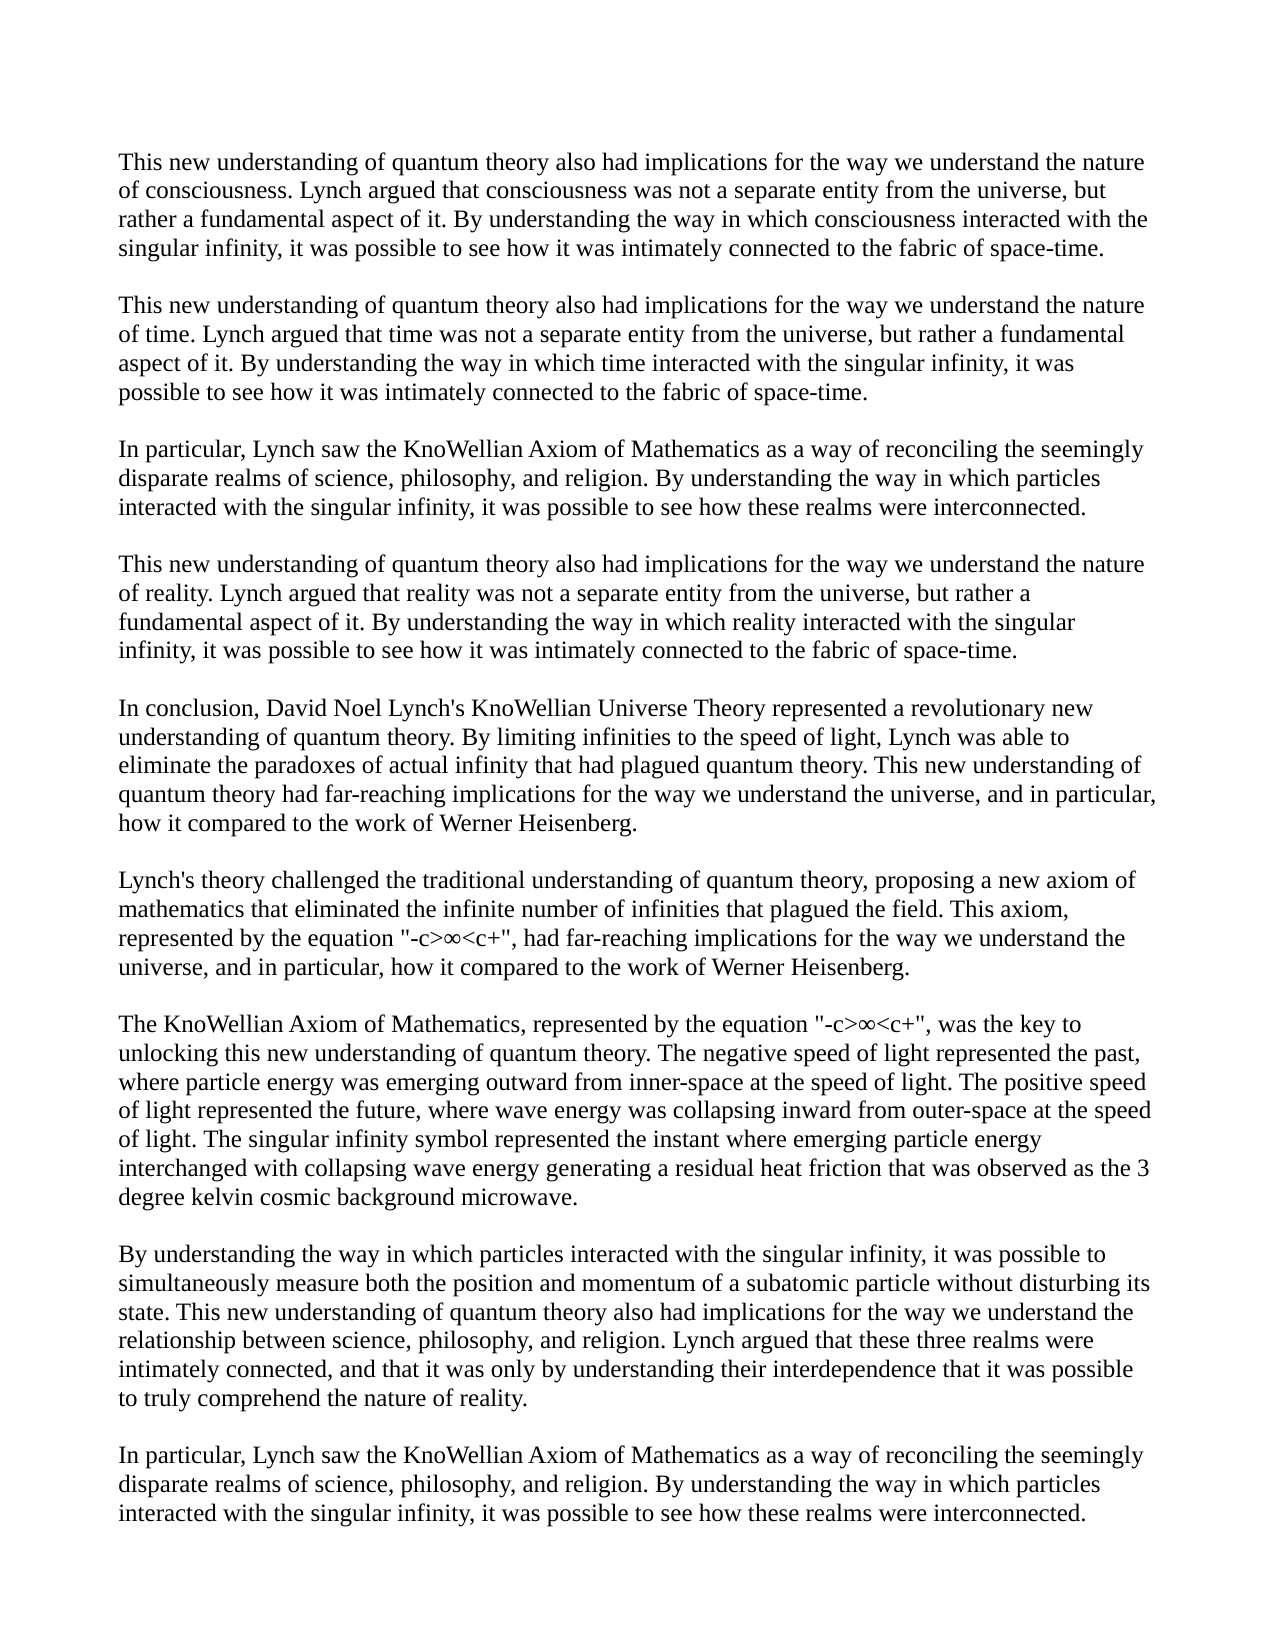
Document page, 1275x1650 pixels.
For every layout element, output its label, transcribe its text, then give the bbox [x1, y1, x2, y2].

text In conclusion, David Noel Lynch's KnoWellian Universe Theory represented a revolutionary new understanding of quantum theory. By limiting infinities to the speed of light, Lynch was able to eliminate the paradoxes of actual infinity that had plagued quantum theory. This new understanding of quantum theory had far-reaching implications for the way we understand the universe, and in particular, how it compared to the work of Werner Heisenberg. [118, 693, 1157, 837]
text This new understanding of quantum theory also had implications for the way we understand the nature of consciousness. Lynch argued that consciousness was not a separate entity from the universe, but rather a fundamental aspect of it. By understanding the way in which consciousness interacted with the singular infinity, it was possible to see how it was intimately connected to the fabric of space-time. [118, 147, 1157, 262]
text The KnoWellian Axiom of Mathematics, represented by the equation "-c>∞<c+", was the key to unlocking this new understanding of quantum theory. The negative speed of light represented the past, where particle energy was emerging outward from inner-space at the speed of light. The positive speed of light represented the future, where wave energy was collapsing inward from outer-space at the speed of light. The singular infinity symbol represented the instant where emerging particle energy interchanged with collapsing wave energy generating a residual heat friction that was observed as the 3 degree kelvin cosmic background microwave. [118, 1009, 1157, 1211]
text Lynch's theory challenged the traditional understanding of quantum theory, proposing a new axiom of mathematics that eliminated the infinite number of infinities that plagued the field. This axiom, represented by the equation "-c>∞<c+", had far-reaching implications for the way we understand the universe, and in particular, how it compared to the work of Werner Heisenberg. [118, 866, 1157, 981]
text In particular, Lynch saw the KnoWellian Axiom of Mathematics as a way of reconciling the seemingly disparate realms of science, philosophy, and religion. By understanding the way in which particles interacted with the singular infinity, it was possible to see how these realms were interconnected. [118, 1441, 1157, 1527]
text This new understanding of quantum theory also had implications for the way we understand the nature of reality. Lynch argued that reality was not a separate entity from the universe, but rather a fundamental aspect of it. By understanding the way in which reality interacted with the singular infinity, it was possible to see how it was intimately connected to the fabric of space-time. [118, 549, 1157, 664]
text In particular, Lynch saw the KnoWellian Axiom of Mathematics as a way of reconciling the seemingly disparate realms of science, philosophy, and religion. By understanding the way in which particles interacted with the singular infinity, it was possible to see how these realms were interconnected. [118, 434, 1157, 521]
text This new understanding of quantum theory also had implications for the way we understand the nature of time. Lynch argued that time was not a separate entity from the universe, but rather a fundamental aspect of it. By understanding the way in which time interacted with the singular infinity, it was possible to see how it was intimately connected to the fabric of space-time. [118, 291, 1157, 406]
text By understanding the way in which particles interacted with the singular infinity, it was possible to simultaneously measure both the position and momentum of a subatomic particle without disturbing its state. This new understanding of quantum theory also had implications for the way we understand the relationship between science, philosophy, and religion. Lynch argued that these three realms were intimately connected, and that it was only by understanding their interdependence that it was possible to truly comprehend the nature of reality. [118, 1239, 1157, 1412]
